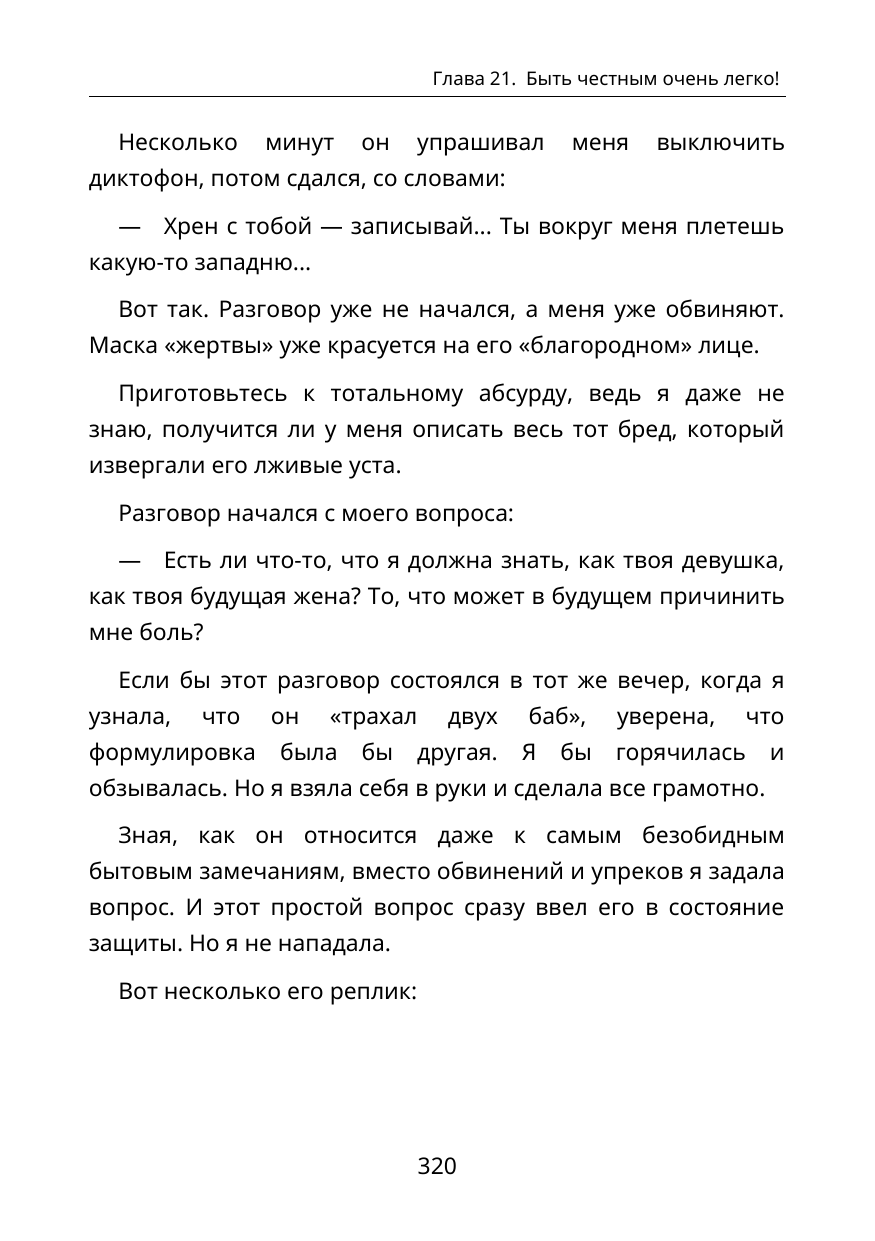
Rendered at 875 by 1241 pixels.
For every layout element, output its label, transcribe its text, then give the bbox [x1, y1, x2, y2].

list Есть ли что-то, что я должна знать, как твоя девушка, как твоя будущая жена? То, что может в будущем причинить мне боль? [88, 544, 786, 647]
text Вот так. Разговор уже не начался, а меня уже обвиняют. Маска «жертвы» уже красуется на его «благородном» лице. [88, 293, 786, 361]
list Хрен с тобой — записывай... Ты вокруг меня плетешь какую-то западню... [88, 210, 786, 277]
text Несколько минут он упрашивал меня выключить диктофон, потом сдался, со словами: [88, 126, 786, 193]
text Вот несколько его реплик: [88, 975, 786, 1006]
text Приготовьтесь к тотальному абсурду, ведь я даже не знаю, получится ли у меня описать весь тот бред, который извергали его лживые уста. [88, 377, 786, 480]
text Разговор начался с моего вопроса: [88, 497, 786, 528]
text Если бы этот разговор состоялся в тот же вечер, когда я узнала, что он «трахал двух баб», уверена, что формулировка была бы другая. Я бы горячилась и обзывалась. Но я взяла себя в руки и сделала все грамотно. [88, 664, 786, 803]
text Зная, как он относится даже к самым безобидным бытовым замечаниям, вместо обвинений и упреков я задала вопрос. И этот простой вопрос сразу ввел его в состояние защиты. Но я не нападала. [88, 819, 786, 958]
